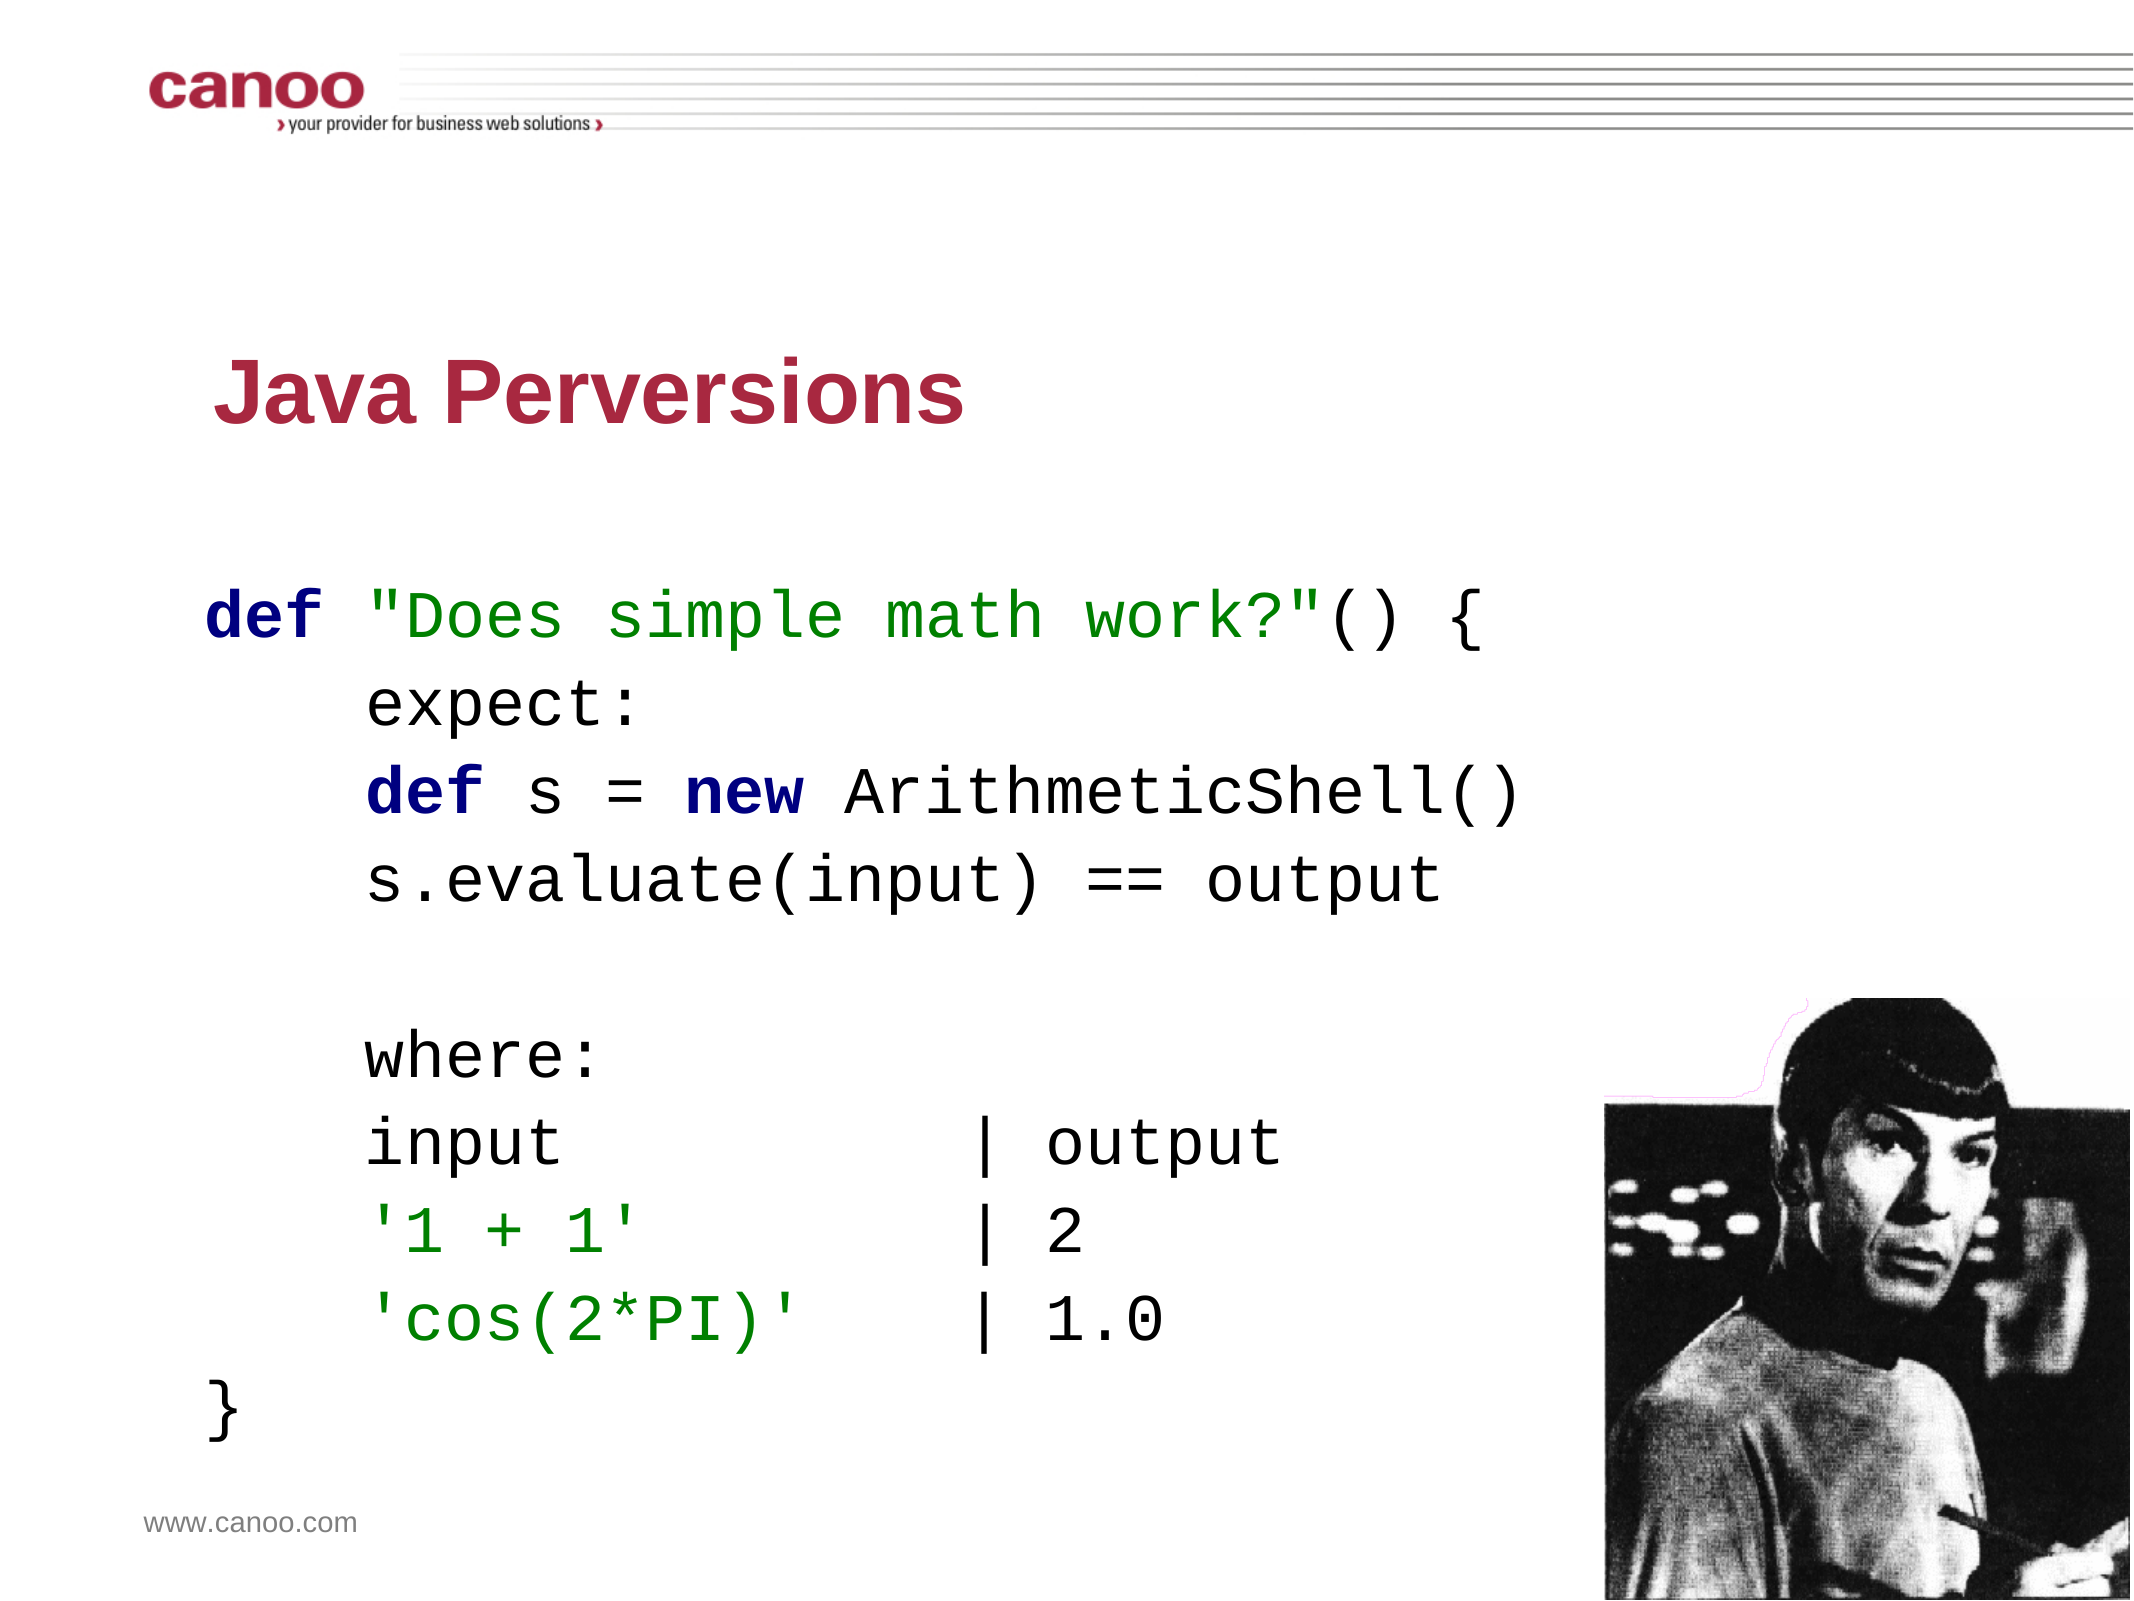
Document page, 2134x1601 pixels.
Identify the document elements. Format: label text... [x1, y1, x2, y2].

title Java Perversions [204, 220, 2020, 451]
list def "Does simple math work?"() { expect: def s = new ArithmeticShell() s.evaluate(input) == output where: input | output '1 + 1' | 2 'cos(2*PI)' | 1.0 } [204, 562, 2018, 1539]
picture [0, 21, 2134, 188]
picture [1604, 998, 2130, 1600]
